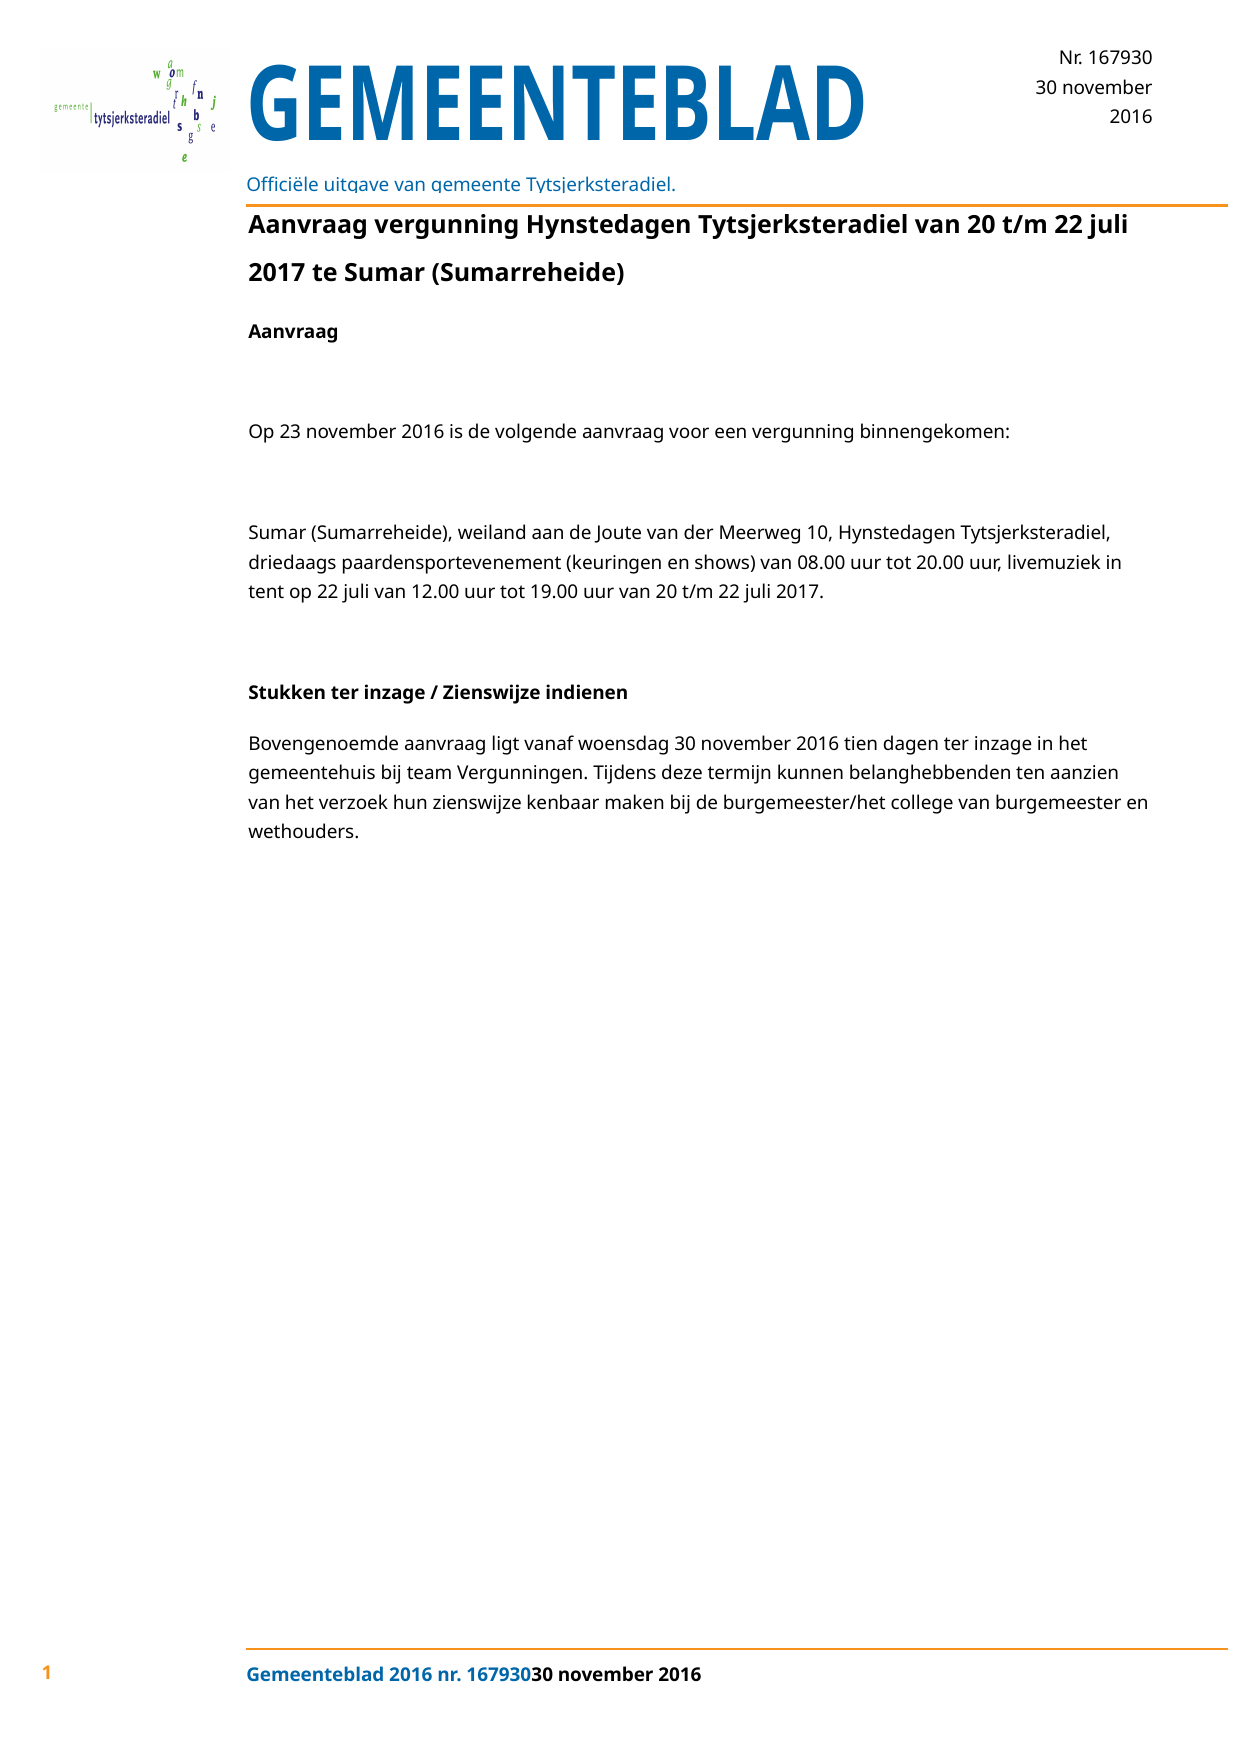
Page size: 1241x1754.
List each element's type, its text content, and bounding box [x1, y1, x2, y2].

text Bovengenoemde aanvraag ligt vanaf woensdag 30 november 2016 tien dagen ter inzage in het gemeentehuis bij team Vergunningen. Tijdens deze termijn kunnen belanghebbenden ten aanzien van het verzoek hun zienswijze kenbaar maken bij de burge­meester/het college van burgemeester en wethouders. [248, 730, 1152, 844]
text Op 23 november 2016 is de volgende aanvraag voor een vergunning binnengekomen: [248, 419, 1152, 444]
picture [41, 47, 231, 172]
text Aanvraag [248, 318, 1152, 344]
text Stukken ter inzage / Zienswijze indienen [248, 679, 1152, 705]
text Sumar (Sumarreheide), weiland aan de Joute van der Meerweg 10, Hynstedagen Tytsjerksteradiel, driedaags paardensportevenement (keuringen en shows) van 08.00 uur tot 20.00 uur, livemuziek in tent op 22 juli van 12.00 uur tot 19.00 uur van 20 t/m 22 juli 2017. [248, 519, 1152, 604]
text Aanvraag vergunning Hynstedagen Tytsjerksteradiel van 20 t/m 22 juli 2017 te Sumar (Sumarreheide) [248, 207, 1152, 288]
